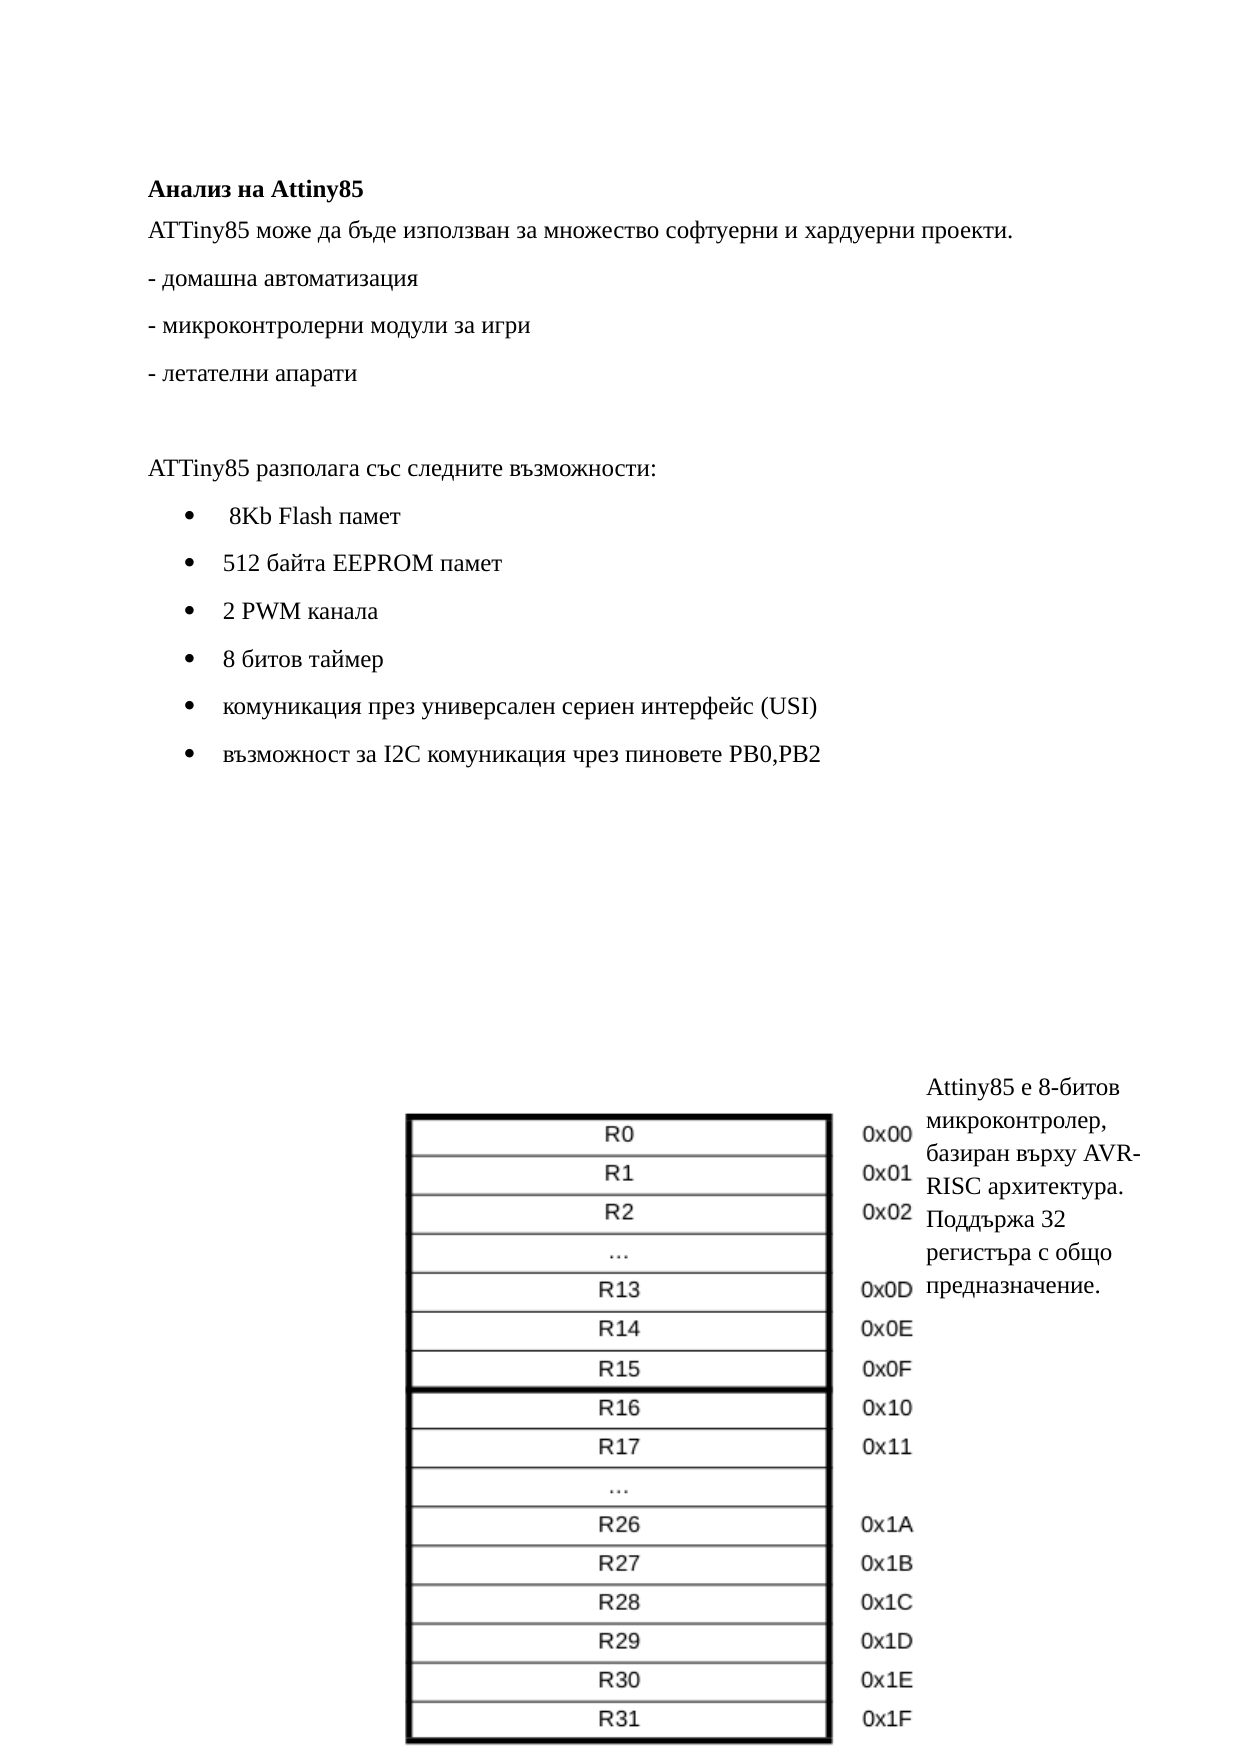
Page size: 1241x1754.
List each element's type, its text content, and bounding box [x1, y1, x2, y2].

text - летателни апарати [148, 358, 1152, 387]
text ATTiny85 може да бъде използван за множество софтуерни и хардуерни проекти. [148, 215, 1152, 244]
text - домашна автоматизация [148, 263, 1152, 292]
picture [373, 1100, 925, 1753]
list 8 битов таймер [185, 644, 1152, 672]
list 512 байта EEPROM памет [185, 548, 1152, 577]
text - микроконтролерни модули за игри [148, 310, 1152, 339]
text Attiny85 e 8-битов микроконтролер, базиран върху AVR-RISC архитектура. Поддържа 32 регистъра с общо предназначение. [148, 1072, 1152, 1299]
list 2 PWM канала [185, 596, 1152, 625]
list комуникация през универсален сериен интерфейс (USI) [185, 691, 1152, 720]
list 8Kb Flash памет [185, 501, 1152, 529]
subtitle Анализ на Attiny85 [148, 174, 1152, 203]
list възможност за I2C комуникация чрез пиновете PB0,PB2 [185, 739, 1152, 768]
text ATTiny85 разполага със следните възможности: [148, 453, 1152, 482]
